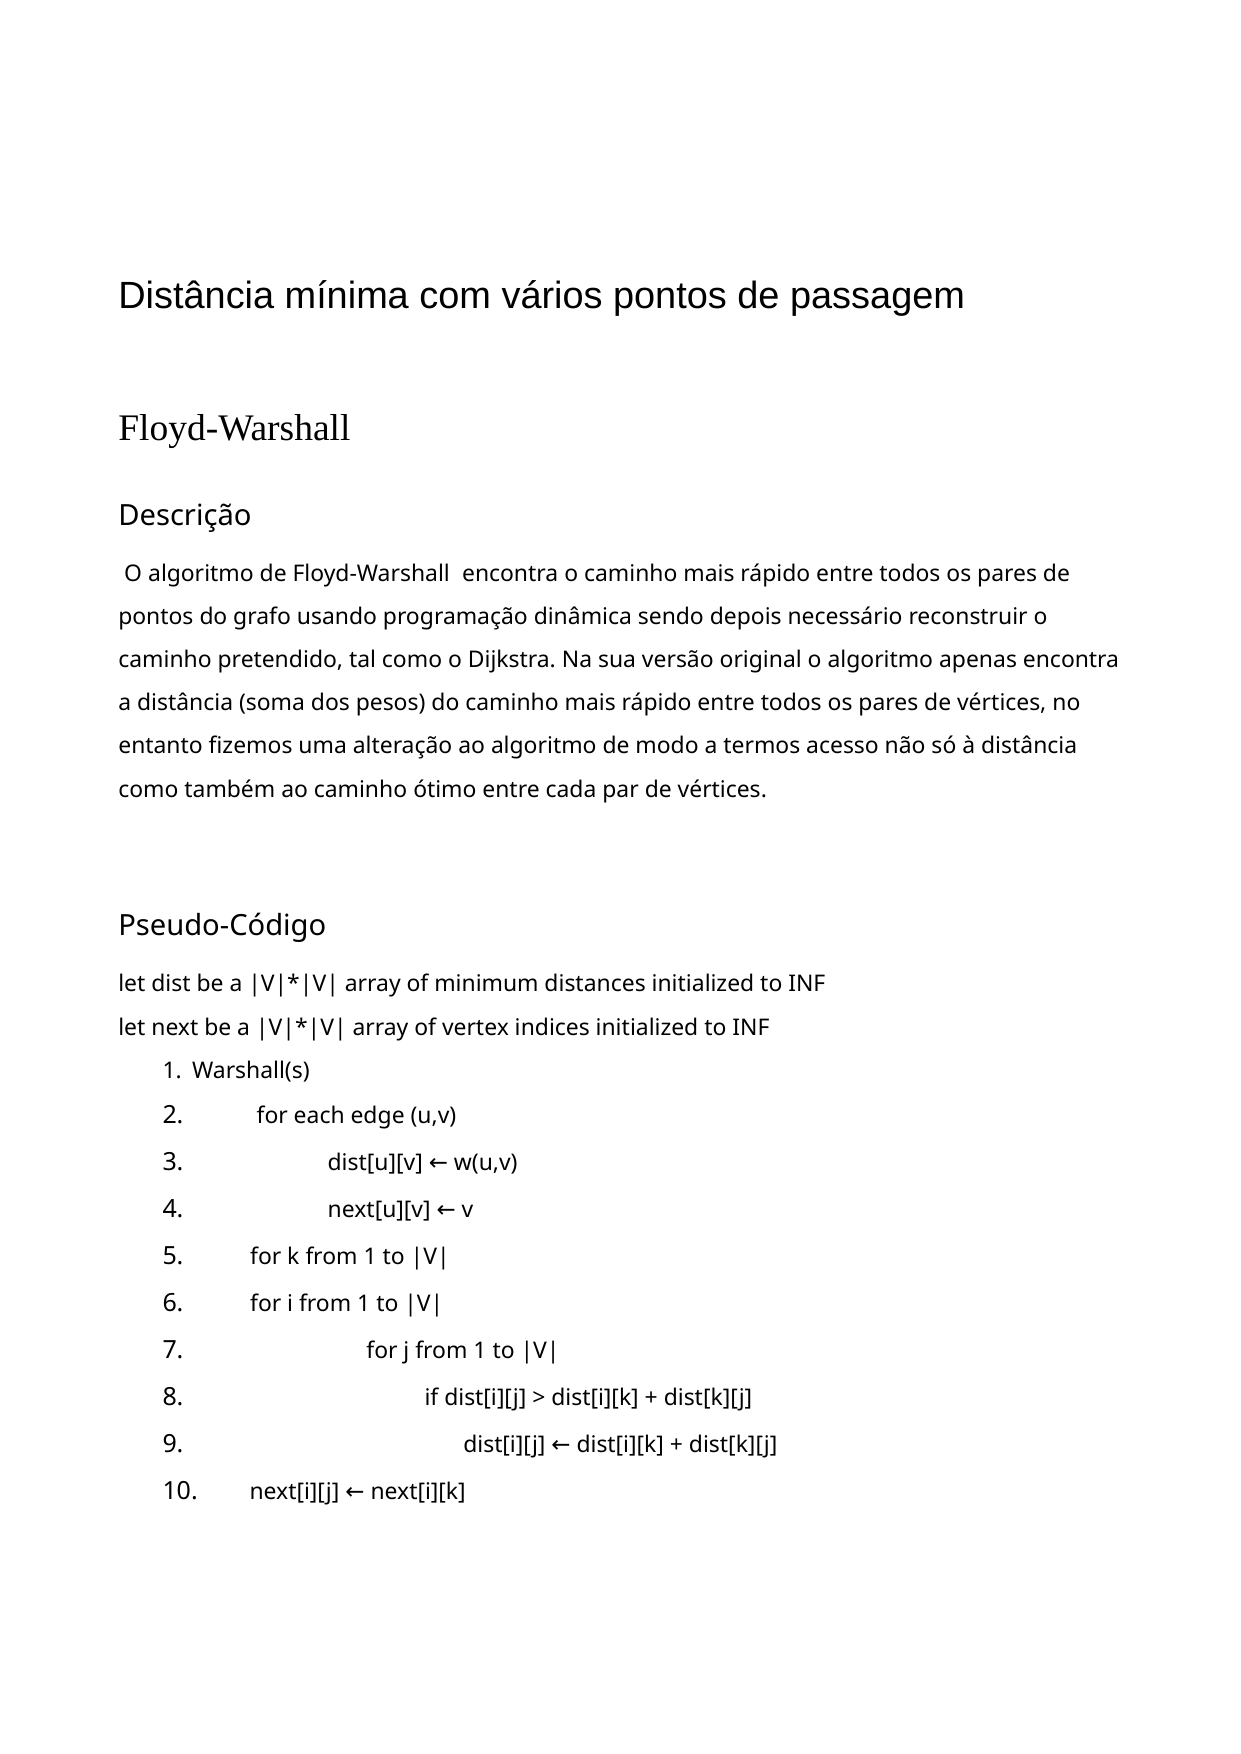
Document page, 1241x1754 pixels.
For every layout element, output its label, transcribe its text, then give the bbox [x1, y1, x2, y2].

list for j from 1 to |V| [162, 1332, 1122, 1366]
list dist[u][v] ← w(u,v) [162, 1144, 1122, 1178]
subtitle Pseudo-Código [118, 904, 1122, 944]
list next[u][v] ← v [162, 1191, 1122, 1225]
subtitle Floyd-Warshall [118, 405, 1122, 448]
text O algoritmo de Floyd-Warshall encontra o caminho mais rápido entre todos os pares de pontos do grafo usando programação dinâmica sendo depois necessário reconstruir o caminho pretendido, tal como o Dijkstra. Na sua versão original o algoritmo apenas encontra a distância (soma dos pesos) do caminho mais rápido entre todos os pares de vértices, no entanto fizemos uma alteração ao algoritmo de modo a termos acesso não só à distância como também ao caminho ótimo entre cada par de vértices. [118, 557, 1122, 804]
list next[i][j] ← next[i][k] [162, 1473, 1122, 1507]
text let next be a |V|*|V| array of vertex indices initialized to INF [118, 1011, 1122, 1042]
list for each edge (u,v) [162, 1097, 1122, 1131]
subtitle Descrição [118, 494, 1122, 533]
list Warshall(s) [162, 1054, 1122, 1085]
list dist[i][j] ← dist[i][k] + dist[k][j] [162, 1426, 1122, 1460]
subtitle Distância mínima com vários pontos de passagem [118, 272, 1122, 316]
text let dist be a |V|*|V| array of minimum distances initialized to INF [118, 967, 1122, 999]
list for i from 1 to |V| [162, 1285, 1122, 1319]
list if dist[i][j] > dist[i][k] + dist[k][j] [162, 1379, 1122, 1413]
list for k from 1 to |V| [162, 1238, 1122, 1272]
